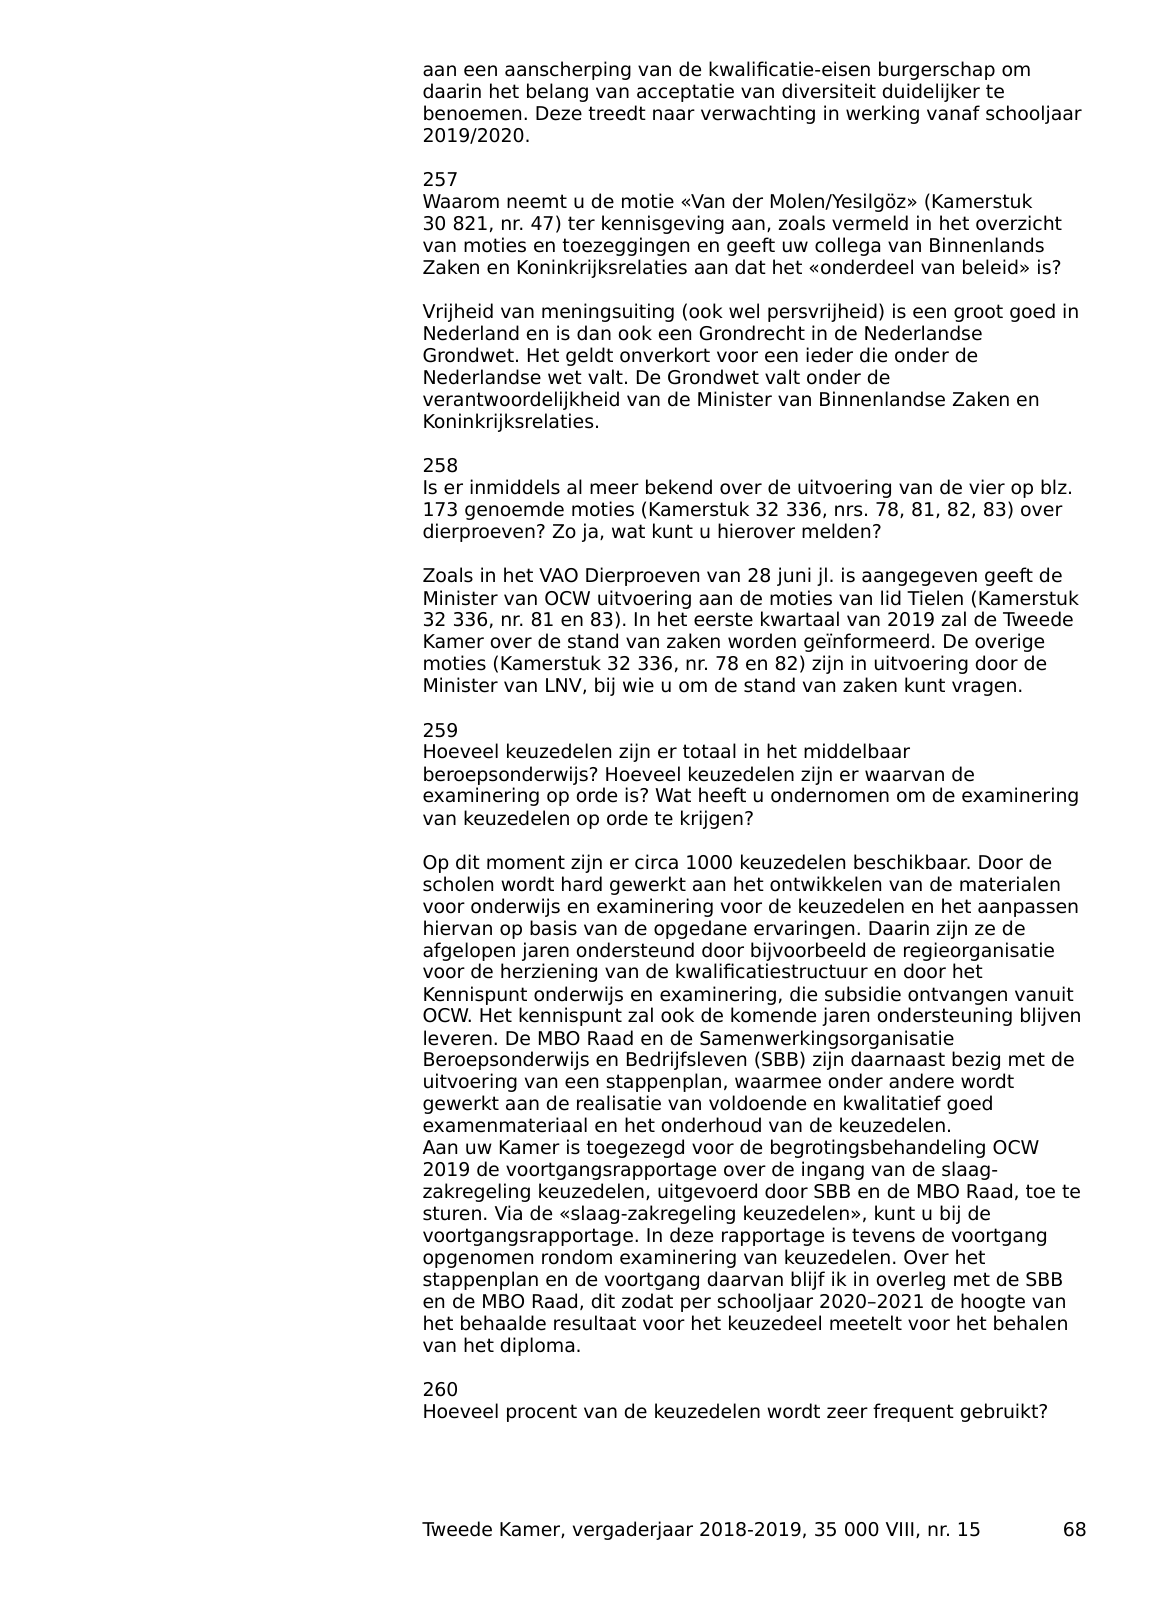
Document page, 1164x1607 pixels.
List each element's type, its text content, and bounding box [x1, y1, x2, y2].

text Hoeveel procent van de keuzedelen wordt zeer frequent gebruikt? [422, 1401, 1087, 1423]
text 260 [422, 1379, 1087, 1401]
text 257 [422, 169, 1087, 191]
text 259 [422, 719, 1087, 741]
text aan een aanscherping van de kwalificatie-eisen burgerschap om daarin het belang van acceptatie van diversiteit duidelijker te benoemen. Deze treedt naar verwachting in werking vanaf schooljaar 2019/2020. [422, 59, 1087, 147]
text Zoals in het VAO Dierproeven van 28 juni jl. is aangegeven geeft de Minister van OCW uitvoering aan de moties van lid Tielen (Kamerstuk 32 336, nr. 81 en 83). In het eerste kwartaal van 2019 zal de Tweede Kamer over de stand van zaken worden geïnformeerd. De overige moties (Kamerstuk 32 336, nr. 78 en 82) zijn in uitvoering door de Minister van LNV, bij wie u om de stand van zaken kunt vragen. [422, 565, 1087, 697]
text Op dit moment zijn er circa 1000 keuzedelen beschikbaar. Door de scholen wordt hard gewerkt aan het ontwikkelen van de materialen voor onderwijs en examinering voor de keuzedelen en het aanpassen hiervan op basis van de opgedane ervaringen. Daarin zijn ze de afgelopen jaren ondersteund door bijvoorbeeld de regieorganisatie voor de herziening van de kwalificatiestructuur en door het Kennispunt onderwijs en examinering, die subsidie ontvangen vanuit OCW. Het kennispunt zal ook de komende jaren ondersteuning blijven leveren. De MBO Raad en de Samenwerkingsorganisatie Beroepsonderwijs en Bedrijfsleven (SBB) zijn daarnaast bezig met de uitvoering van een stappenplan, waarmee onder andere wordt gewerkt aan de realisatie van voldoende en kwalitatief goed examenmateriaal en het onderhoud van de keuzedelen. [422, 852, 1087, 1137]
text Hoeveel keuzedelen zijn er totaal in het middelbaar beroepsonderwijs? Hoeveel keuzedelen zijn er waarvan de examinering op orde is? Wat heeft u ondernomen om de examinering van keuzedelen op orde te krijgen? [422, 741, 1087, 829]
text Waarom neemt u de motie «Van der Molen/Yesilgöz» (Kamerstuk 30 821, nr. 47) ter kennisgeving aan, zoals vermeld in het overzicht van moties en toezeggingen en geeft uw collega van Binnenlands Zaken en Koninkrijksrelaties aan dat het «onderdeel van beleid» is? [422, 191, 1087, 279]
text Aan uw Kamer is toegezegd voor de begrotingsbehandeling OCW 2019 de voortgangsrapportage over de ingang van de slaag-zakregeling keuzedelen, uitgevoerd door SBB en de MBO Raad, toe te sturen. Via de «slaag-zakregeling keuzedelen», kunt u bij de voortgangsrapportage. In deze rapportage is tevens de voortgang opgenomen rondom examinering van keuzedelen. Over het stappenplan en de voortgang daarvan blijf ik in overleg met de SBB en de MBO Raad, dit zodat per schooljaar 2020–2021 de hoogte van het behaalde resultaat voor het keuzedeel meetelt voor het behalen van het diploma. [422, 1137, 1087, 1357]
text 258 [422, 455, 1087, 477]
text Is er inmiddels al meer bekend over de uitvoering van de vier op blz. 173 genoemde moties (Kamerstuk 32 336, nrs. 78, 81, 82, 83) over dierproeven? Zo ja, wat kunt u hierover melden? [422, 477, 1087, 543]
text Vrijheid van meningsuiting (ook wel persvrijheid) is een groot goed in Nederland en is dan ook een Grondrecht in de Nederlandse Grondwet. Het geldt onverkort voor een ieder die onder de Nederlandse wet valt. De Grondwet valt onder de verantwoordelijkheid van de Minister van Binnenlandse Zaken en Koninkrijksrelaties. [422, 301, 1087, 433]
